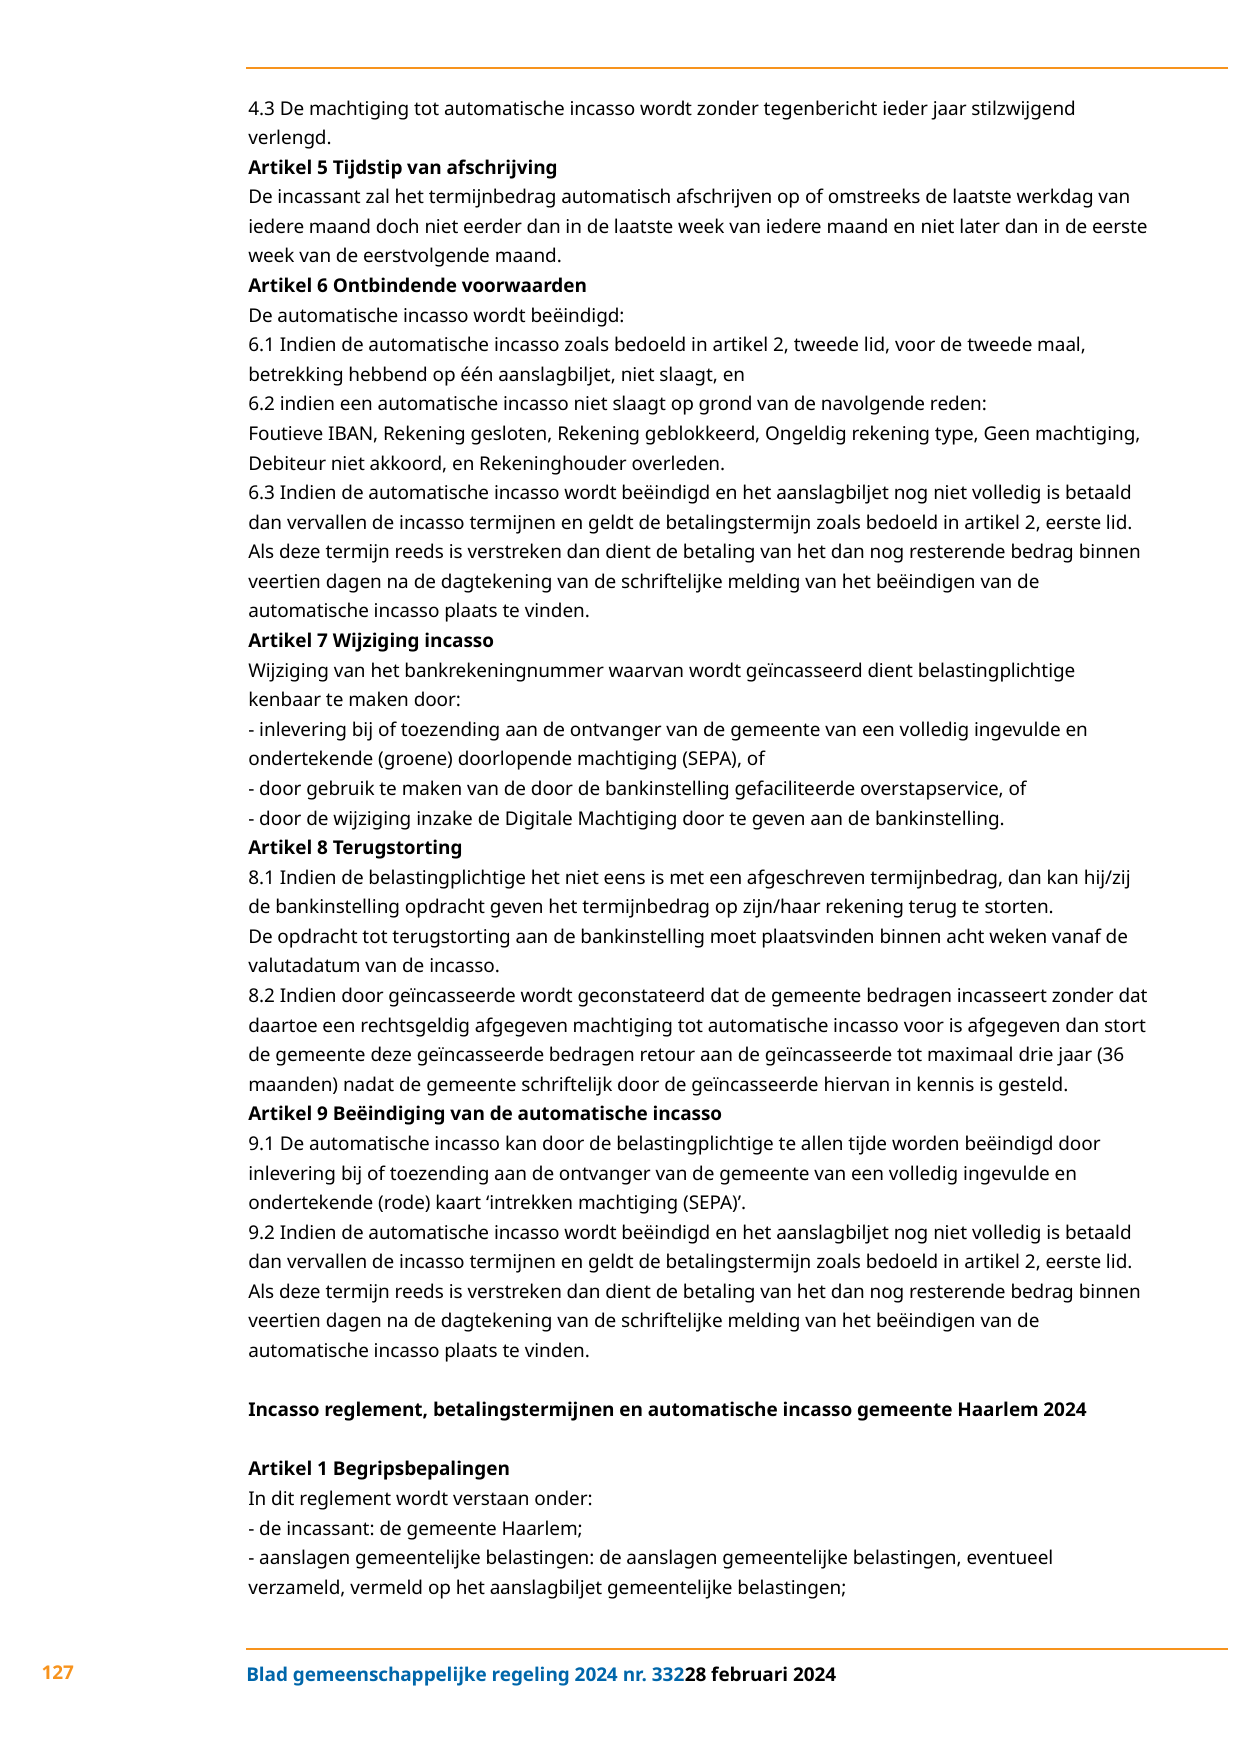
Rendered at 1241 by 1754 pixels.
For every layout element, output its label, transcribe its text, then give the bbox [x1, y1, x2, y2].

text Foutieve IBAN, Rekening gesloten, Rekening geblokkeerd, Ongeldig rekening type, Geen machtiging, Debiteur niet akkoord, en Rekeninghouder overleden. [248, 420, 1152, 476]
text Artikel 8 Terugstorting [248, 834, 1152, 860]
text Artikel 6 Ontbindende voorwaarden [248, 272, 1152, 298]
text Artikel 1 Begripsbepalingen [248, 1456, 1152, 1481]
text - inlevering bij of toezending aan de ontvanger van de gemeente van een volledig ingevulde en ondertekende (groene) doorlopende machtiging (SEPA), of [248, 716, 1152, 771]
text - door de wijziging inzake de Digitale Machtiging door te geven aan de bankinstelling. [248, 805, 1152, 831]
text 6.1 Indien de automatische incasso zoals bedoeld in artikel 2, tweede lid, voor de tweede maal, betrekking hebbend op één aanslagbiljet, niet slaagt, en [248, 331, 1152, 387]
text Artikel 5 Tijdstip van afschrijving [248, 154, 1152, 180]
text Artikel 9 Beëindiging van de automatische incasso [248, 1101, 1152, 1126]
text 6.2 indien een automatische incasso niet slaagt op grond van de navolgende reden: [248, 391, 1152, 416]
text De opdracht tot terugstorting aan de bankinstelling moet plaatsvinden binnen acht weken vanaf de valutadatum van de incasso. [248, 923, 1152, 978]
text 9.2 Indien de automatische incasso wordt beëindigd en het aanslagbiljet nog niet volledig is betaald dan vervallen de incasso termijnen en geldt de betalingstermijn zoals bedoeld in artikel 2, eerste lid. Als deze termijn reeds is verstreken dan dient de betaling van het dan nog resterende bedrag binnen veertien dagen na de dagtekening van de schriftelijke melding van het beëindigen van de automatische incasso plaats te vinden. [248, 1219, 1152, 1363]
text 9.1 De automatische incasso kan door de belastingplichtige te allen tijde worden beëindigd door inlevering bij of toezending aan de ontvanger van de gemeente van een volledig ingevulde en ondertekende (rode) kaart ‘intrekken machtiging (SEPA)’. [248, 1130, 1152, 1215]
text In dit reglement wordt verstaan onder: [248, 1485, 1152, 1511]
text 6.3 Indien de automatische incasso wordt beëindigd en het aanslagbiljet nog niet volledig is betaald dan vervallen de incasso termijnen en geldt de betalingstermijn zoals bedoeld in artikel 2, eerste lid. Als deze termijn reeds is verstreken dan dient de betaling van het dan nog resterende bedrag binnen veertien dagen na de dagtekening van de schriftelijke melding van het beëindigen van de automatische incasso plaats te vinden. [248, 479, 1152, 623]
text Incasso reglement, betalingstermijnen en automatische incasso gemeente Haarlem 2024 [248, 1396, 1152, 1422]
text 4.3 De machtiging tot automatische incasso wordt zonder tegenbericht ieder jaar stilzwijgend verlengd. [248, 95, 1152, 150]
text Wijziging van het bankrekeningnummer waarvan wordt geïncasseerd dient belastingplichtige kenbaar te maken door: [248, 657, 1152, 712]
text - aanslagen gemeentelijke belastingen: de aanslagen gemeentelijke belastingen, eventueel verzameld, vermeld op het aanslagbiljet gemeentelijke belastingen; [248, 1544, 1152, 1600]
text De automatische incasso wordt beëindigd: [248, 302, 1152, 328]
text - door gebruik te maken van de door de bankinstelling gefaciliteerde overstapservice, of [248, 775, 1152, 801]
text 8.1 Indien de belastingplichtige het niet eens is met een afgeschreven termijnbedrag, dan kan hij/zij de bankinstelling opdracht geven het termijnbedrag op zijn/haar rekening terug te storten. [248, 864, 1152, 919]
text 8.2 Indien door geïncasseerde wordt geconstateerd dat de gemeente bedragen incasseert zonder dat daartoe een rechtsgeldig afgegeven machtiging tot automatische incasso voor is afgegeven dan stort de gemeente deze geïncasseerde bedragen retour aan de geïncasseerde tot maximaal drie jaar (36 maanden) nadat de gemeente schriftelijk door de geïncasseerde hiervan in kennis is gesteld. [248, 982, 1152, 1097]
text De incassant zal het termijnbedrag automatisch afschrijven op of omstreeks de laatste werkdag van iedere maand doch niet eerder dan in de laatste week van iedere maand en niet later dan in de eerste week van de eerstvolgende maand. [248, 183, 1152, 268]
picture [41, 47, 231, 172]
text - de incassant: de gemeente Haarlem; [248, 1515, 1152, 1541]
text Artikel 7 Wijziging incasso [248, 627, 1152, 653]
